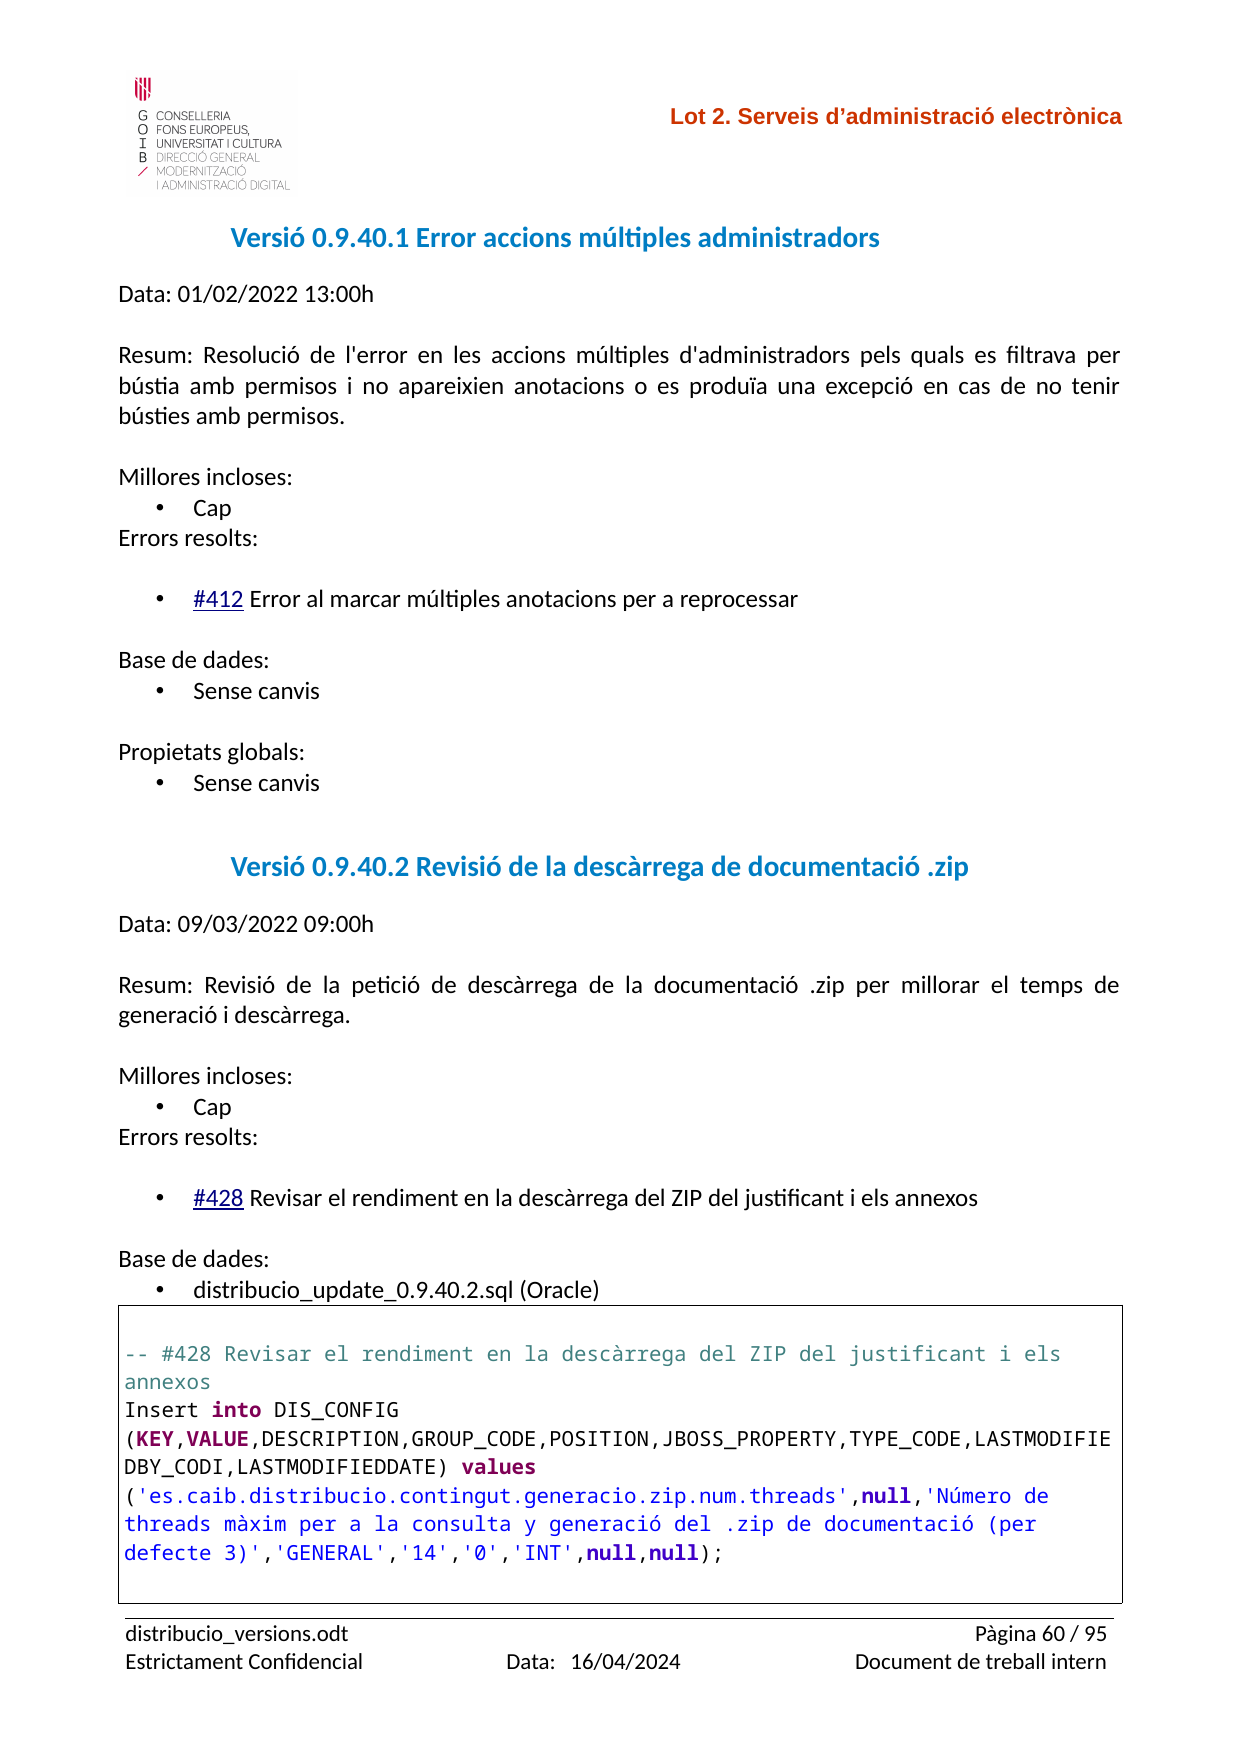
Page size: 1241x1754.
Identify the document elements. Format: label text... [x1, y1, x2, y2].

text Resum: Resolució de l'error en les accions múltiples d'administradors pels quals es filtrava per bústia amb permisos i no apareixien anotacions o es produïa una excepció en cas de no tenir bústies amb permisos. [118, 339, 1122, 431]
text Base de dades: [118, 1243, 1122, 1274]
text Data: 01/02/2022 13:00h [118, 278, 1122, 309]
list Cap [156, 492, 1122, 523]
text Data: 09/03/2022 09:00h [118, 908, 1122, 938]
text Resum: Revisió de la petició de descàrrega de la documentació .zip per millorar el temps de generació i descàrrega. [118, 969, 1122, 1030]
list Sense canvis [156, 675, 1122, 706]
picture [126, 70, 299, 197]
table_header -- #428 Revisar el rendiment en la descàrrega del ZIP del justificant i els annexos Insert into DIS_CONFIG (KEY,VALUE,DESCRIPTION,GROUP_CODE,POSITION,JBOSS_PROPERTY,TYPE_CODE,LASTMODIFIEDBY_CODI,LASTMODIFIEDDATE) values ('es.caib.distribucio.contingut.generacio.zip.num.threads',null,'Número de threads màxim per a la consulta y generació del .zip de documentació (per defecte 3)','GENERAL','14','0','INT',null,null); [119, 1306, 1122, 1602]
list distribucio_update_0.9.40.2.sql (Oracle) [156, 1274, 1122, 1304]
text Errors resolts: [118, 523, 1122, 553]
text Errors resolts: [118, 1121, 1122, 1152]
text Millores incloses: [118, 462, 1122, 492]
list #412 Error al marcar múltiples anotacions per a reprocessar [156, 584, 1122, 614]
text Base de dades: [118, 645, 1122, 675]
list Cap [156, 1091, 1122, 1121]
list Sense canvis [156, 767, 1122, 797]
text Millores incloses: [118, 1060, 1122, 1091]
text Propietats globals: [118, 736, 1122, 767]
list #428 Revisar el rendiment en la descàrrega del ZIP del justificant i els annexos [156, 1182, 1122, 1213]
subtitle Versió 0.9.40.1 Error accions múltiples administradors [153, 219, 1122, 255]
subtitle Versió 0.9.40.2 Revisió de la descàrrega de documentació .zip [153, 848, 1122, 884]
